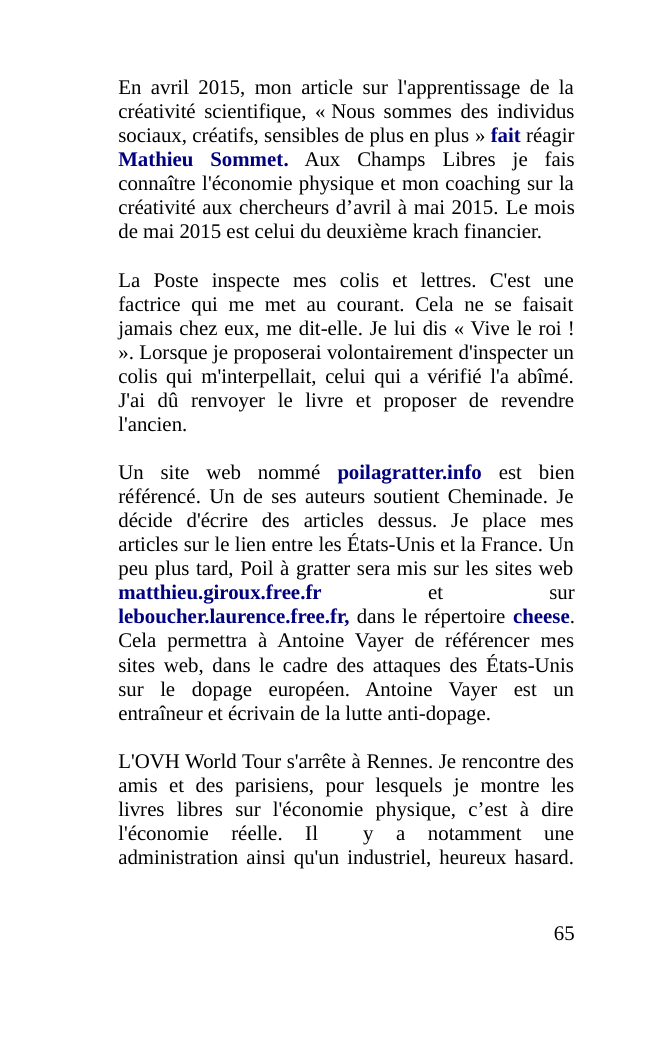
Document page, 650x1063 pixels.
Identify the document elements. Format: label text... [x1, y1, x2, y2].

text L'OVH World Tour s'arrête à Rennes. Je rencontre des amis et des parisiens, pour lesquels je montre les livres libres sur l'économie physique, c’est à dire l'économie réelle. Il y a notamment une administration ainsi qu'un industriel, heureux hasard. [118, 749, 574, 869]
text La Poste inspecte mes colis et lettres. C'est une factrice qui me met au courant. Cela ne se faisait jamais chez eux, me dit-elle. Je lui dis « Vive le roi ! ». Lorsque je proposerai volontairement d'inspecter un colis qui m'interpellait, celui qui a vérifié l'a abîmé. J'ai dû renvoyer le livre et proposer de revendre l'ancien. [118, 267, 574, 436]
text En avril 2015, mon article sur l'apprentissage de la créativité scientifique, « Nous sommes des individus sociaux, créatifs, sensibles de plus en plus » fait réagir Mathieu Sommet. Aux Champs Libres je fais connaître l'économie physique et mon coaching sur la créativité aux chercheurs d’avril à mai 2015. Le mois de mai 2015 est celui du deuxième krach financier. [118, 75, 574, 243]
text Un site web nommé poilagratter.info est bien référencé. Un de ses auteurs soutient Cheminade. Je décide d'écrire des articles dessus. Je place mes articles sur le lien entre les États-Unis et la France. Un peu plus tard, Poil à gratter sera mis sur les sites web matthieu.giroux.free.fr et sur leboucher.laurence.free.fr, dans le répertoire cheese. Cela permettra à Antoine Vayer de référencer mes sites web, dans le cadre des attaques des États-Unis sur le dopage européen. Antoine Vayer est un entraîneur et écrivain de la lutte anti-dopage. [118, 460, 574, 725]
